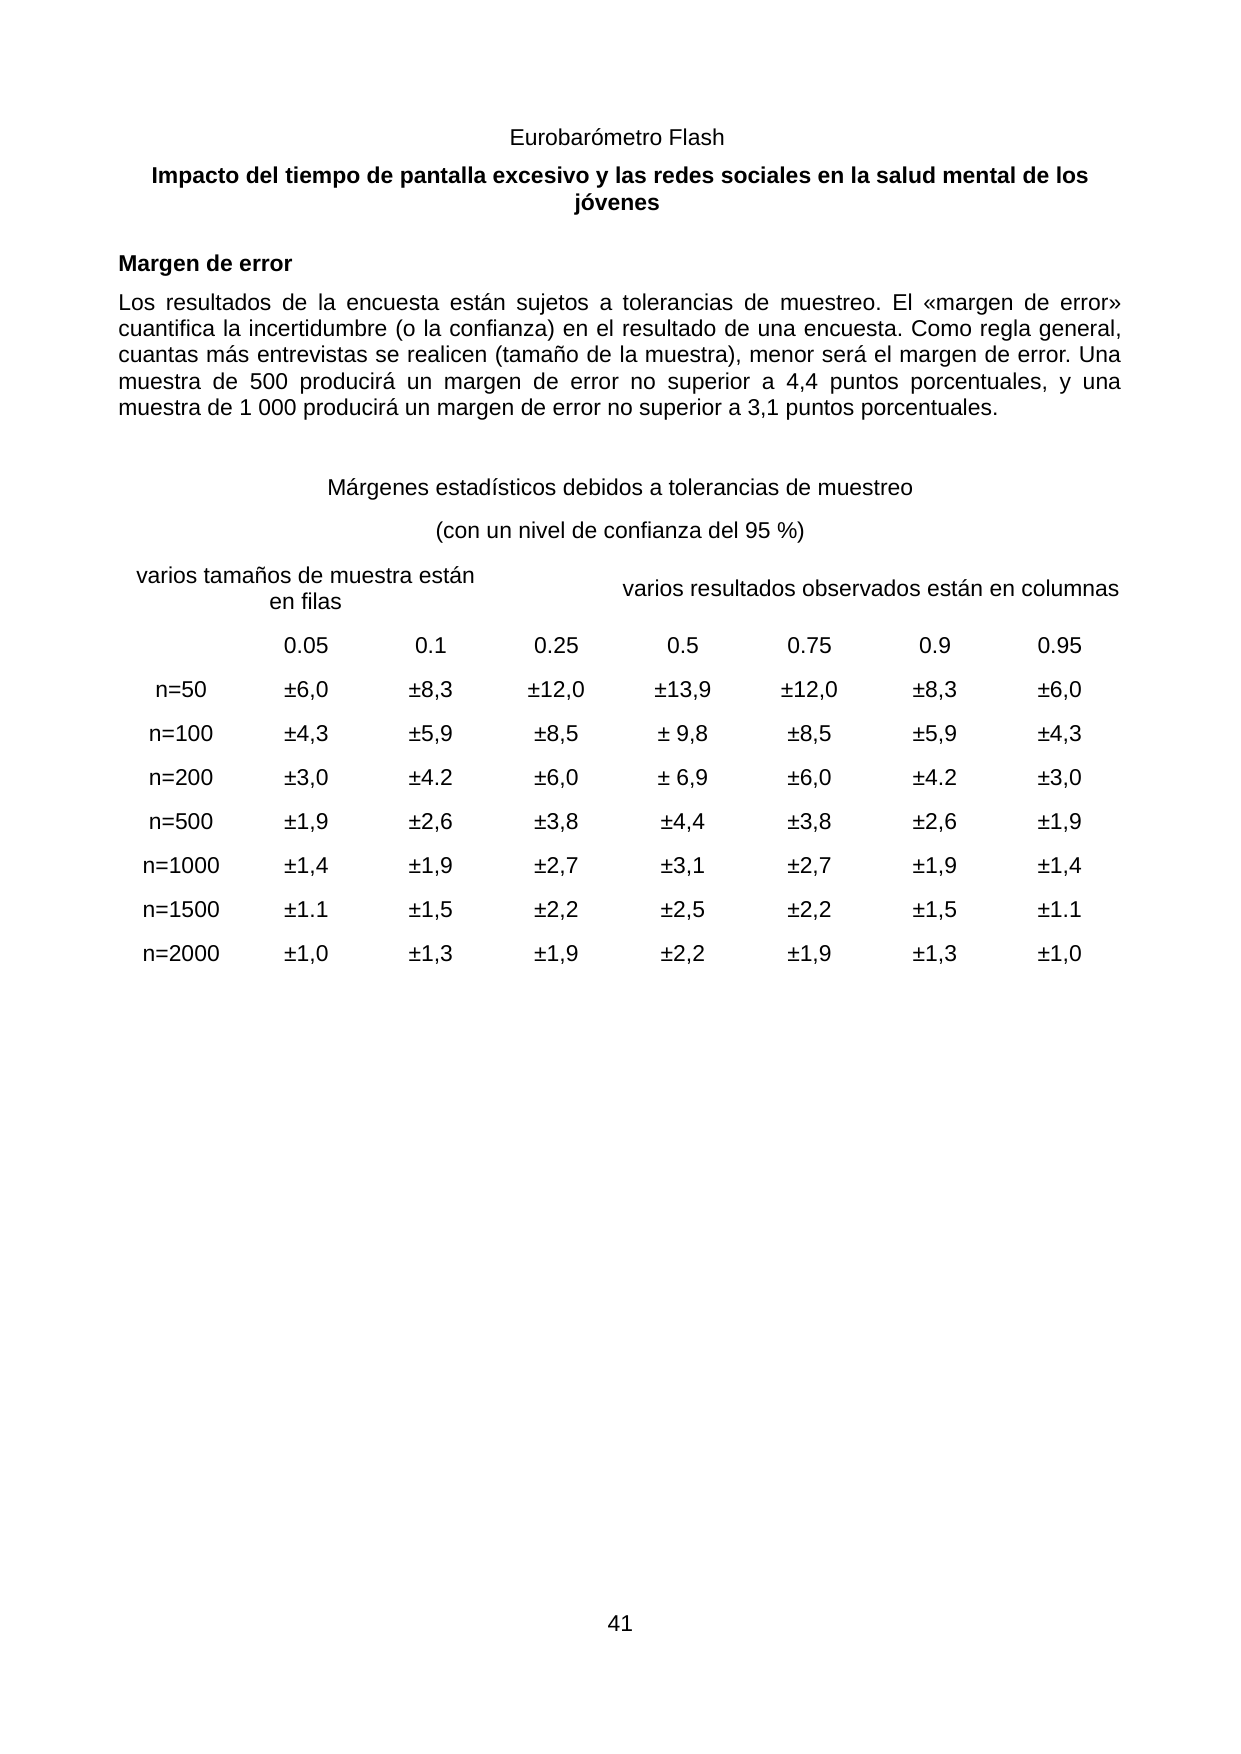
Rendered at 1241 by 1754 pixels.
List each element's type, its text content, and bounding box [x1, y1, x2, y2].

table_cell ±4,3 [997, 711, 1122, 755]
table_cell ±8,3 [368, 667, 493, 711]
table_cell ±2,2 [493, 888, 619, 932]
table_cell ±8,3 [873, 667, 997, 711]
table_cell ±1,9 [873, 844, 997, 887]
text Margen de error [118, 250, 1122, 277]
table_cell ±1,9 [368, 844, 493, 887]
table_cell ±6,0 [493, 755, 619, 799]
table_cell ±13,9 [619, 667, 746, 711]
table_cell ±6,0 [746, 755, 872, 799]
table_cell n=50 [118, 667, 244, 711]
table_cell 0,75 [746, 623, 872, 667]
table_cell n=500 [118, 799, 244, 843]
table_cell ±3,8 [746, 799, 872, 843]
table_cell ±1,3 [873, 932, 997, 976]
table_cell ±3,1 [619, 844, 746, 887]
table_cell ±4.2 [873, 755, 997, 799]
table_cell varios resultados observados están en columnas [619, 553, 1122, 623]
table_cell ±4,3 [244, 711, 368, 755]
table_cell 0,9 [873, 623, 997, 667]
table_cell ±2,6 [873, 799, 997, 843]
table_cell ±2,5 [619, 888, 746, 932]
table_cell ±4,4 [619, 799, 746, 843]
table_cell n=200 [118, 755, 244, 799]
table_cell ±2,2 [619, 932, 746, 976]
table_cell n=1000 [118, 844, 244, 887]
table_cell ±3,8 [493, 799, 619, 843]
table_cell ±1,4 [244, 844, 368, 887]
table_cell ±6,0 [244, 667, 368, 711]
table_cell ±1,0 [244, 932, 368, 976]
table_cell ±5,9 [368, 711, 493, 755]
table_cell ±3,0 [997, 755, 1122, 799]
table_cell ±1.1 [244, 888, 368, 932]
table_cell ± 6,9 [619, 755, 746, 799]
table_cell n=2000 [118, 932, 244, 976]
table_cell ±1,0 [997, 932, 1122, 976]
table_cell ±1,3 [368, 932, 493, 976]
table_cell [118, 623, 244, 667]
table_cell ±3,0 [244, 755, 368, 799]
text Los resultados de la encuesta están sujetos a tolerancias de muestreo. El «margen de error» cuantifica la incertidumbre (o la confianza) en el resultado de una encuesta. Como regla general, cuantas más entrevistas se realicen (tamaño de la muestra), menor será el margen de error. Una muestra de 500 producirá un margen de error no superior a 4,4 puntos porcentuales, y una muestra de 1 000 producirá un margen de error no superior a 3,1 puntos porcentuales. [118, 289, 1122, 420]
table_cell ±6,0 [997, 667, 1122, 711]
table_cell ±12,0 [746, 667, 872, 711]
table_cell ±12,0 [493, 667, 619, 711]
table_cell 0,25 [493, 623, 619, 667]
table_cell 0,05 [244, 623, 368, 667]
table_cell ±1,5 [873, 888, 997, 932]
table_cell 0,1 [368, 623, 493, 667]
table_cell ±8,5 [746, 711, 872, 755]
table_cell ± 9,8 [619, 711, 746, 755]
table_cell [493, 553, 619, 623]
table_cell ±1.1 [997, 888, 1122, 932]
table_cell ±2,7 [493, 844, 619, 887]
table_cell ±2,7 [746, 844, 872, 887]
table_header Márgenes estadísticos debidos a tolerancias de muestreo [118, 465, 1122, 509]
table_cell ±1,9 [493, 932, 619, 976]
table_cell ±1,9 [244, 799, 368, 843]
table_cell (con un nivel de confianza del 95 %) [118, 509, 1122, 553]
table_cell ±8,5 [493, 711, 619, 755]
table_cell n=100 [118, 711, 244, 755]
table_cell ±2,2 [746, 888, 872, 932]
table_cell ±1,9 [746, 932, 872, 976]
table_cell ±1,9 [997, 799, 1122, 843]
table_cell ±1,4 [997, 844, 1122, 887]
table_cell ±4.2 [368, 755, 493, 799]
table_cell n=1500 [118, 888, 244, 932]
table_cell ±1,5 [368, 888, 493, 932]
table_cell ±2,6 [368, 799, 493, 843]
table_cell ±5,9 [873, 711, 997, 755]
table_cell 0,5 [619, 623, 746, 667]
table_cell varios tamaños de muestra están en filas [118, 553, 493, 623]
table_cell 0,95 [997, 623, 1122, 667]
